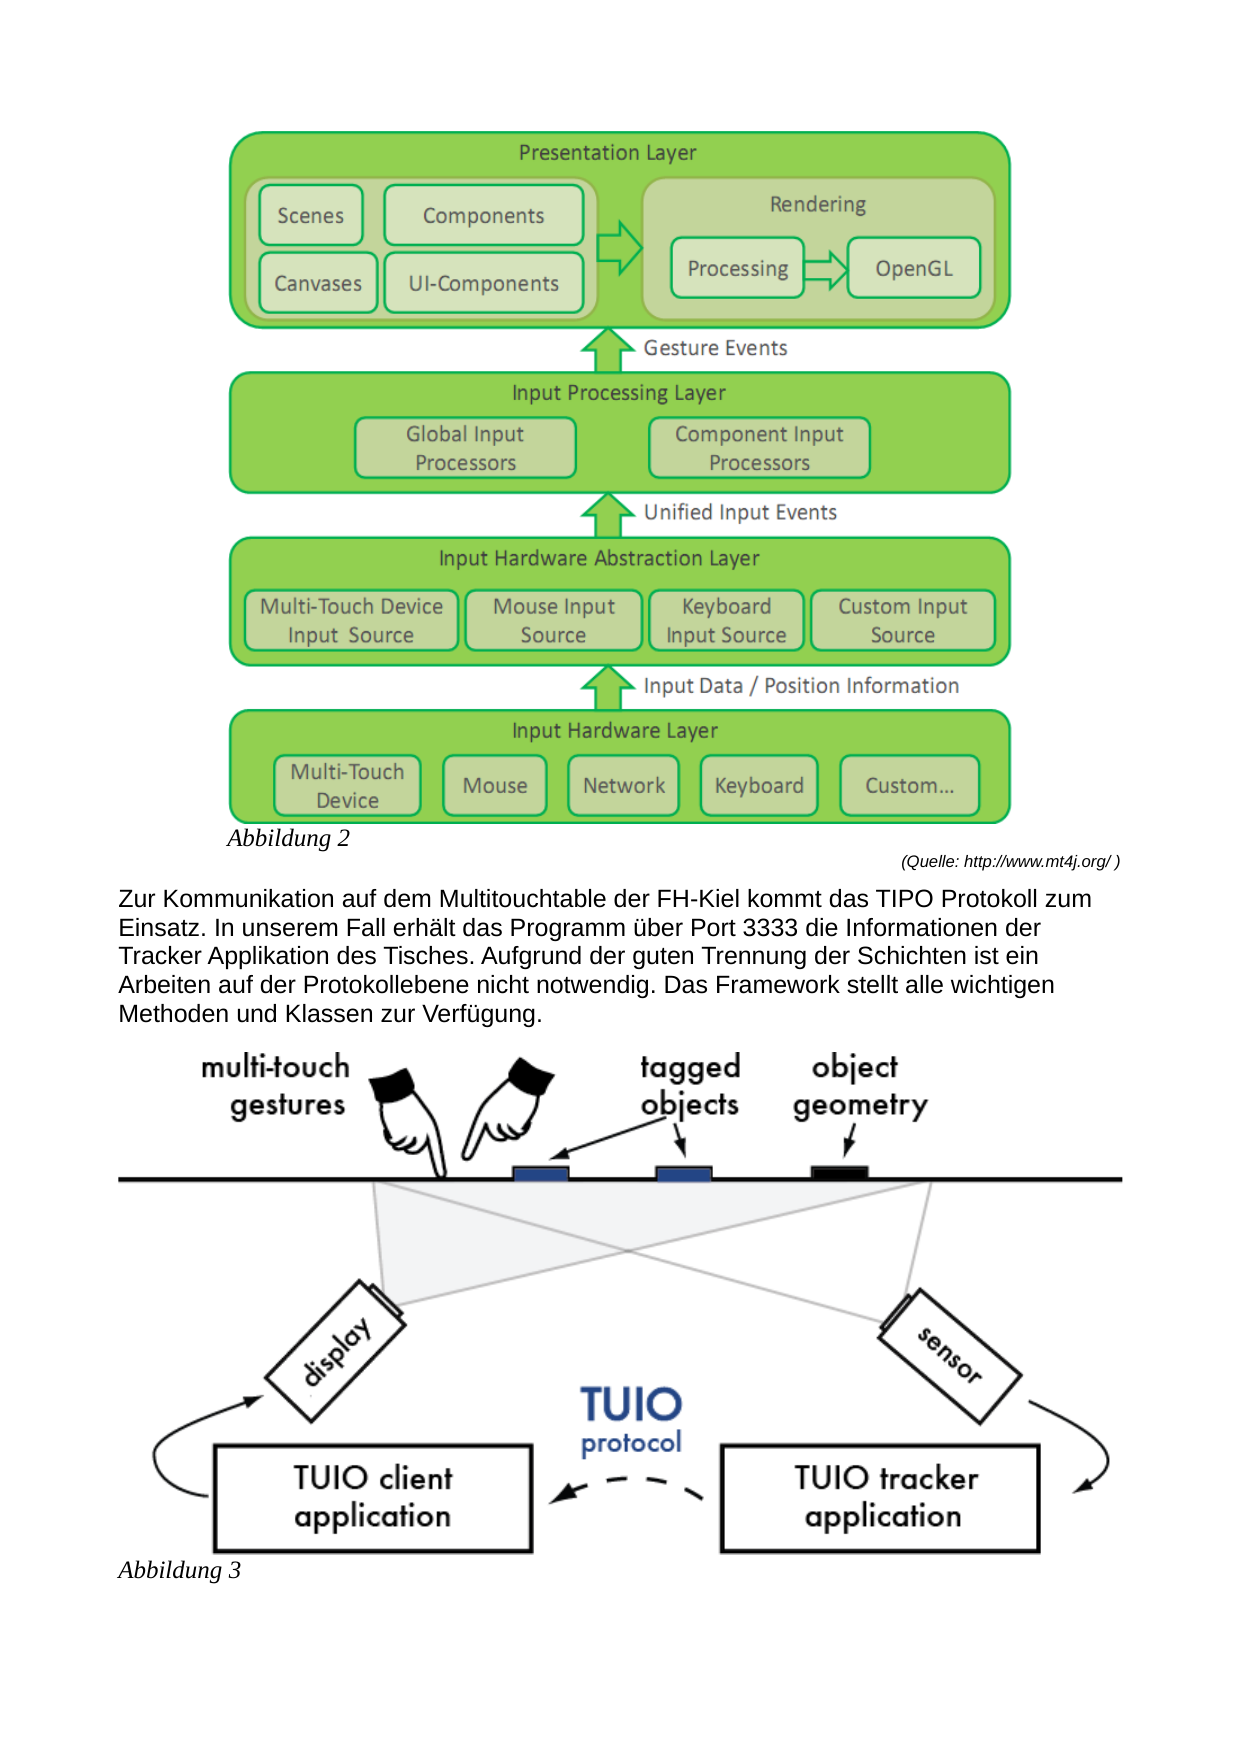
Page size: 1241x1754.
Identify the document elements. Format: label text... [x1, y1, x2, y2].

picture [118, 1052, 1123, 1555]
picture [227, 130, 1014, 824]
text Abbildung 3 [118, 1555, 1122, 1583]
text Abbildung 2 [227, 824, 1013, 852]
text Zur Kommunikation auf dem Multitouchtable der FH-Kiel kommt das TIPO Protokoll zum Einsatz. In unserem Fall erhält das Programm über Port 3333 die Informationen der Tracker Applikation des Tisches. Aufgrund der guten Trennung der Schichten ist ein Arbeiten auf der Protokollebene nicht notwendig. Das Framework stellt alle wichtigen Methoden und Klassen zur Verfügung. [118, 884, 1122, 1028]
text (Quelle: http://www.mt4j.org/ ) [118, 118, 1122, 871]
